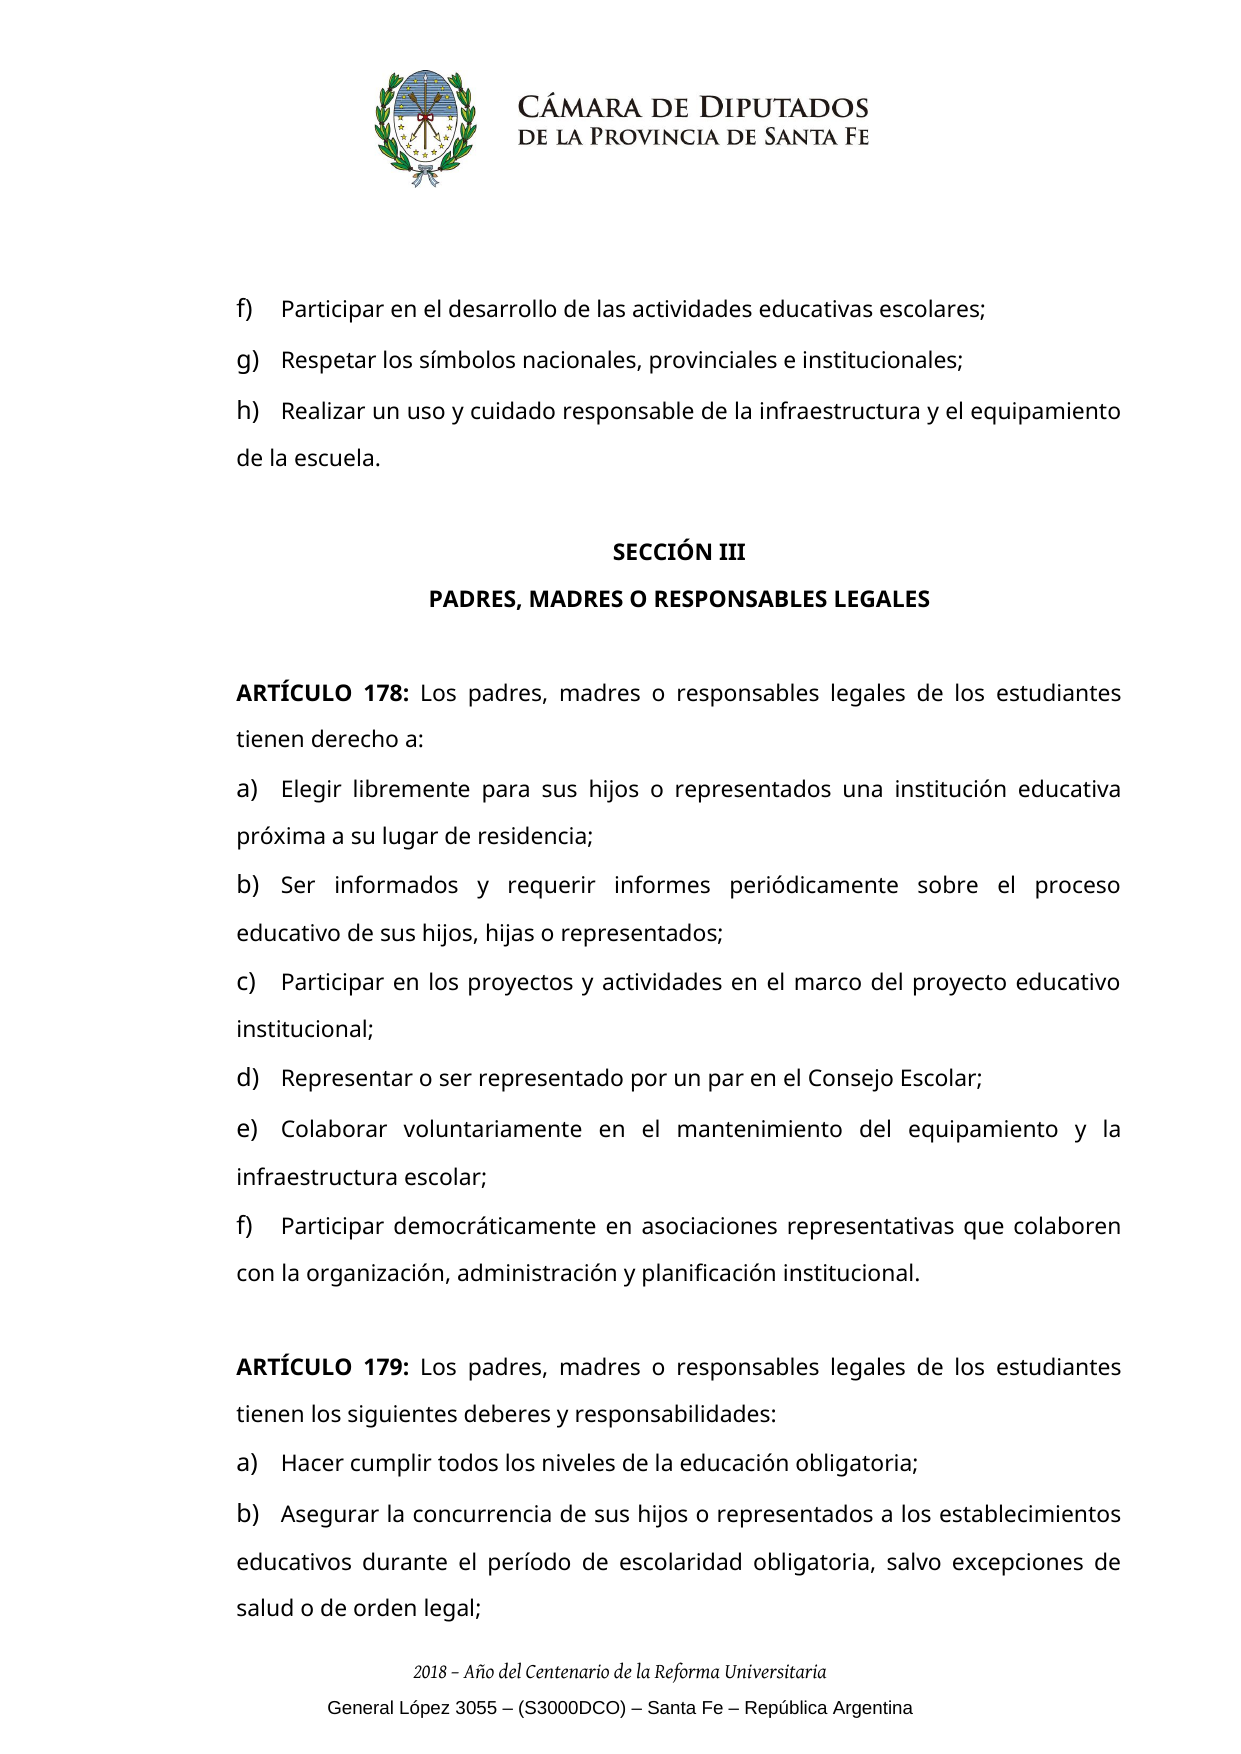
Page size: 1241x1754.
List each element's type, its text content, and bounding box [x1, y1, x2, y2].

list Colaborar voluntariamente en el mantenimiento del equipamiento y la infraestructura escolar; [236, 1111, 1122, 1192]
list Realizar un uso y cuidado responsable de la infraestructura y el equipamiento de la escuela. [236, 392, 1122, 473]
list Respetar los símbolos nacionales, provinciales e institucionales; [236, 341, 1122, 376]
list Participar democráticamente en asociaciones representativas que colaboren con la organización, administración y planificación institucional. [236, 1208, 1122, 1288]
list Participar en el desarrollo de las actividades educativas escolares; [236, 290, 1122, 324]
list Representar o ser representado por un par en el Consejo Escolar; [236, 1060, 1122, 1094]
picture [374, 70, 869, 192]
text ARTÍCULO 179: Los padres, madres o responsables legales de los estudiantes tienen los siguientes deberes y responsabilidades: [236, 1351, 1122, 1429]
list Asegurar la concurrencia de sus hijos o representados a los establecimientos educativos durante el período de escolaridad obligatoria, salvo excepciones de salud o de orden legal; [236, 1496, 1122, 1624]
list Participar en los proyectos y actividades en el marco del proyecto educativo institucional; [236, 963, 1122, 1044]
text PADRES, MADRES O RESPONSABLES LEGALES [236, 583, 1122, 614]
list Ser informados y requerir informes periódicamente sobre el proceso educativo de sus hijos, hijas o representados; [236, 867, 1122, 948]
list Hacer cumplir todos los niveles de la educación obligatoria; [236, 1445, 1122, 1479]
text SECCIÓN III [236, 536, 1122, 567]
text ARTÍCULO 178: Los padres, madres o responsables legales de los estudiantes tienen derecho a: [236, 677, 1122, 755]
list Elegir libremente para sus hijos o representados una institución educativa próxima a su lugar de residencia; [236, 770, 1122, 851]
